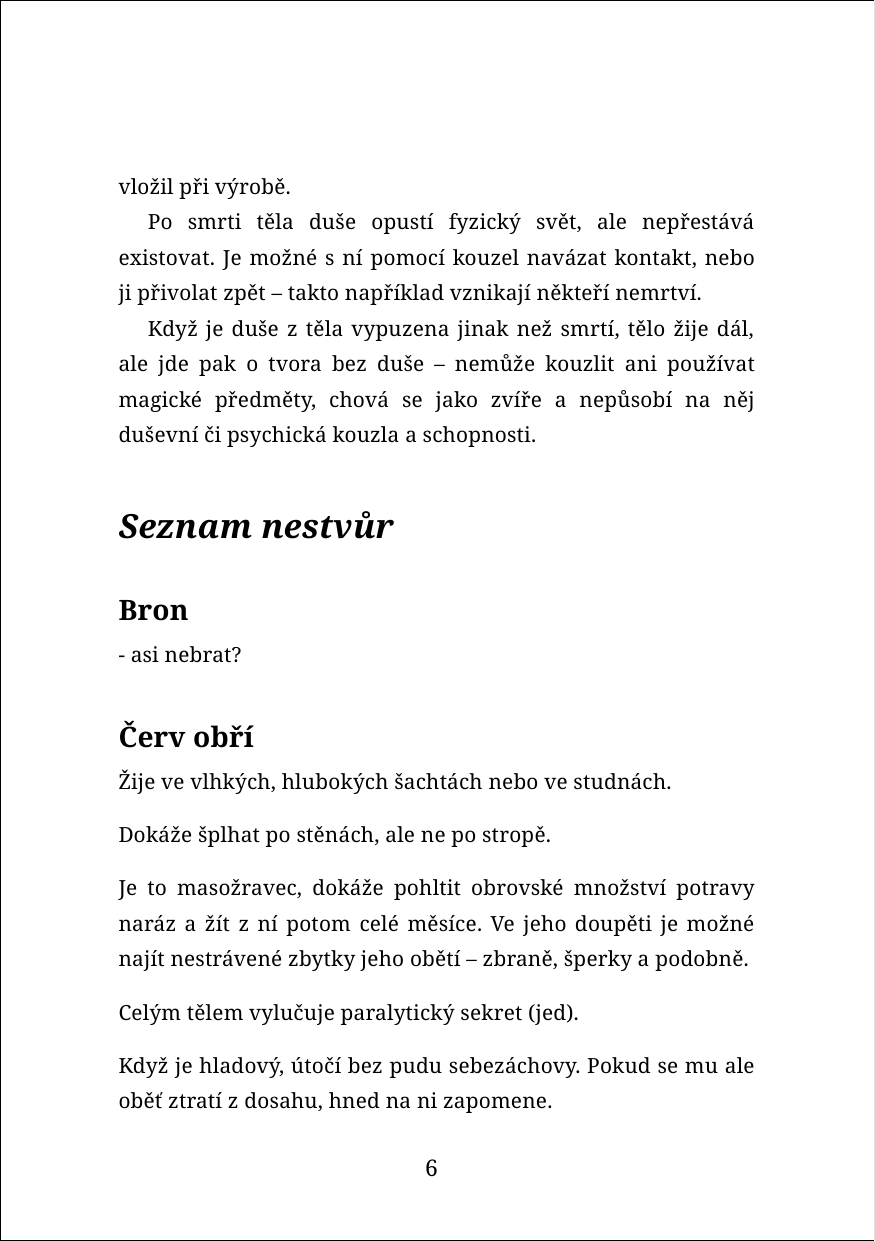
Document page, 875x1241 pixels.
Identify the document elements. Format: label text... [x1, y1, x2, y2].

text Je to masožravec, dokáže pohltit obrovské množství potravy naráz a žít z ní potom celé měsíce. Ve jeho doupěti je možné najít nestrávené zbytky jeho obětí – zbraně, šperky a podobně. [118, 873, 756, 973]
text vložil při výrobě. Po smrti těla duše opustí fyzický svět, ale nepřestává existovat. Je možné s ní pomocí kouzel navázat kontakt, nebo ji přivolat zpět – takto například vznikají někteří nemrtví. Když je duše z těla vypuzena jinak než smrtí, tělo žije dál, ale jde pak o tvora bez duše – nemůže kouzlit ani používat magické předměty, chová se jako zvíře a nepůsobí na něj duševní či psychická kouzla a schopnosti. [118, 172, 756, 449]
text Žije ve vlhkých, hlubokých šachtách nebo ve studnách. [118, 767, 756, 796]
subtitle Seznam nestvůr [118, 503, 756, 549]
subtitle Červ obří [118, 717, 756, 755]
subtitle Bron [118, 590, 756, 628]
text Celým tělem vylučuje paralytický sekret (jed). [118, 998, 756, 1026]
text - asi nebrat? [118, 640, 756, 668]
text Dokáže šplhat po stěnách, ale ne po stropě. [118, 820, 756, 849]
text Když je hladový, útočí bez pudu sebezáchovy. Pokud se mu ale oběť ztratí z dosahu, hned na ni zapomene. [118, 1051, 756, 1115]
